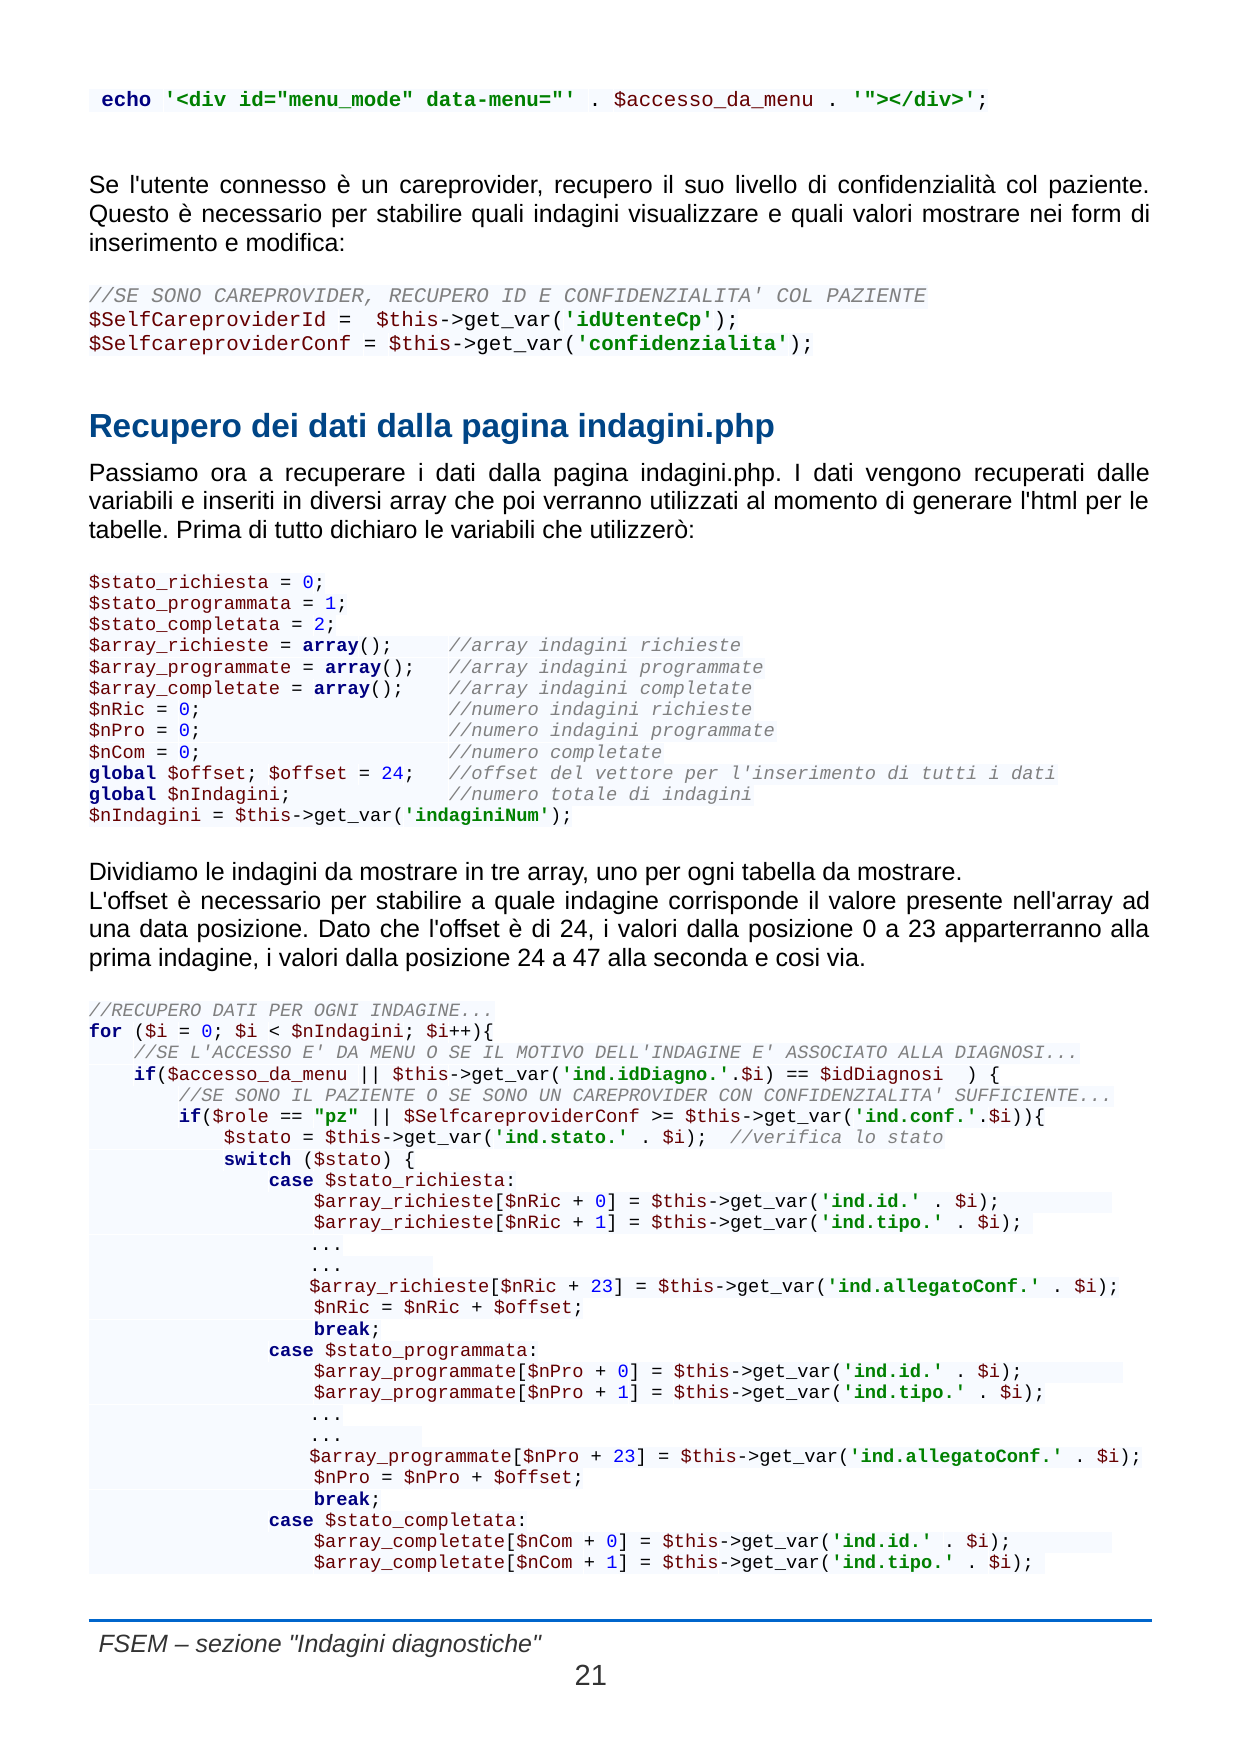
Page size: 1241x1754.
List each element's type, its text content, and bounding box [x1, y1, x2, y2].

text $stato_programmata = 1; [88, 594, 1152, 615]
text Se l'utente connesso è un careprovider, recupero il suo livello di confidenzialità col paziente. Questo è necessario per stabilire quali indagini visualizzare e quali valori mostrare nei form di inserimento e modifica: [88, 170, 1152, 257]
text case $stato_completata: [88, 1511, 1152, 1532]
text global $offset; $offset = 24; //offset del vettore per l'inserimento di tutti i dati [88, 764, 1152, 785]
text L'offset è necessario per stabilire a quale indagine corrisponde il valore presente nell'array ad una data posizione. Dato che l'offset è di 24, i valori dalla posizione 0 a 23 apparterranno alla prima indagine, i valori dalla posizione 24 a 47 alla seconda e cosi via. [88, 886, 1152, 972]
text case $stato_richiesta: [88, 1171, 1152, 1192]
text $array_programmate[$nPro + 1] = $this->get_var('ind.tipo.' . $i); [88, 1383, 1152, 1404]
text $array_richieste[$nRic + 1] = $this->get_var('ind.tipo.' . $i); [88, 1213, 1152, 1234]
text //RECUPERO DATI PER OGNI INDAGINE... [88, 1001, 1152, 1022]
text switch ($stato) { [88, 1149, 1152, 1171]
subtitle Recupero dei dati dalla pagina indagini.php [88, 407, 1152, 445]
text $SelfCareproviderId = $this->get_var('idUtenteCp'); [88, 309, 1152, 333]
text //SE SONO IL PAZIENTE O SE SONO UN CAREPROVIDER CON CONFIDENZIALITA' SUFFICIENTE... [88, 1086, 1152, 1107]
text $nRic = 0; //numero indagini richieste [88, 700, 1152, 721]
text $stato = $this->get_var('ind.stato.' . $i); //verifica lo stato [88, 1128, 1152, 1149]
text $array_programmate[$nPro + 0] = $this->get_var('ind.id.' . $i); [88, 1362, 1152, 1383]
text $stato_completata = 2; [88, 615, 1152, 636]
text if($accesso_da_menu || $this->get_var('ind.idDiagno.'.$i) == $idDiagnosi ) { [88, 1064, 1152, 1086]
text //SE L'ACCESSO E' DA MENU O SE IL MOTIVO DELL'INDAGINE E' ASSOCIATO ALLA DIAGNOSI... [88, 1043, 1152, 1064]
text $array_programmate[$nPro + 23] = $this->get_var('ind.allegatoConf.' . $i); [88, 1447, 1152, 1468]
text Dividiamo le indagini da mostrare in tre array, uno per ogni tabella da mostrare. [88, 857, 1152, 886]
text $nPro = 0; //numero indagini programmate [88, 721, 1152, 742]
text break; [88, 1319, 1152, 1341]
text $array_richieste[$nRic + 0] = $this->get_var('ind.id.' . $i); [88, 1192, 1152, 1213]
text $SelfcareproviderConf = $this->get_var('confidenzialita'); [88, 333, 1152, 356]
text //SE SONO CAREPROVIDER, RECUPERO ID E CONFIDENZIALITA' COL PAZIENTE [88, 285, 1152, 309]
text Passiamo ora a recuperare i dati dalla pagina indagini.php. I dati vengono recuperati dalle variabili e inseriti in diversi array che poi verranno utilizzati al momento di generare l'html per le tabelle. Prima di tutto dichiaro le variabili che utilizzerò: [88, 457, 1152, 544]
text for ($i = 0; $i < $nIndagini; $i++){ [88, 1022, 1152, 1043]
text $array_completate = array(); //array indagini completate [88, 679, 1152, 700]
text $nPro = $nPro + $offset; [88, 1468, 1152, 1489]
text if($role == "pz" || $SelfcareproviderConf >= $this->get_var('ind.conf.'.$i)){ [88, 1107, 1152, 1128]
text $array_richieste = array(); //array indagini richieste [88, 636, 1152, 657]
text $nRic = $nRic + $offset; [88, 1298, 1152, 1319]
text ... [88, 1426, 1152, 1447]
text ... [88, 1256, 1152, 1277]
text ... [88, 1404, 1152, 1426]
text $array_programmate = array(); //array indagini programmate [88, 657, 1152, 679]
text echo '<div id="menu_mode" data-menu="' . $accesso_da_menu . '"></div>'; [88, 88, 1152, 112]
text $nCom = 0; //numero completate [88, 742, 1152, 764]
text $stato_richiesta = 0; [88, 572, 1152, 594]
text $array_richieste[$nRic + 23] = $this->get_var('ind.allegatoConf.' . $i); [88, 1277, 1152, 1298]
text case $stato_programmata: [88, 1341, 1152, 1362]
text $array_completate[$nCom + 1] = $this->get_var('ind.tipo.' . $i); [88, 1553, 1152, 1574]
text global $nIndagini; //numero totale di indagini [88, 785, 1152, 806]
text ... [88, 1234, 1152, 1256]
text $nIndagini = $this->get_var('indaginiNum'); [88, 806, 1152, 827]
text break; [88, 1489, 1152, 1511]
text $array_completate[$nCom + 0] = $this->get_var('ind.id.' . $i); [88, 1532, 1152, 1553]
